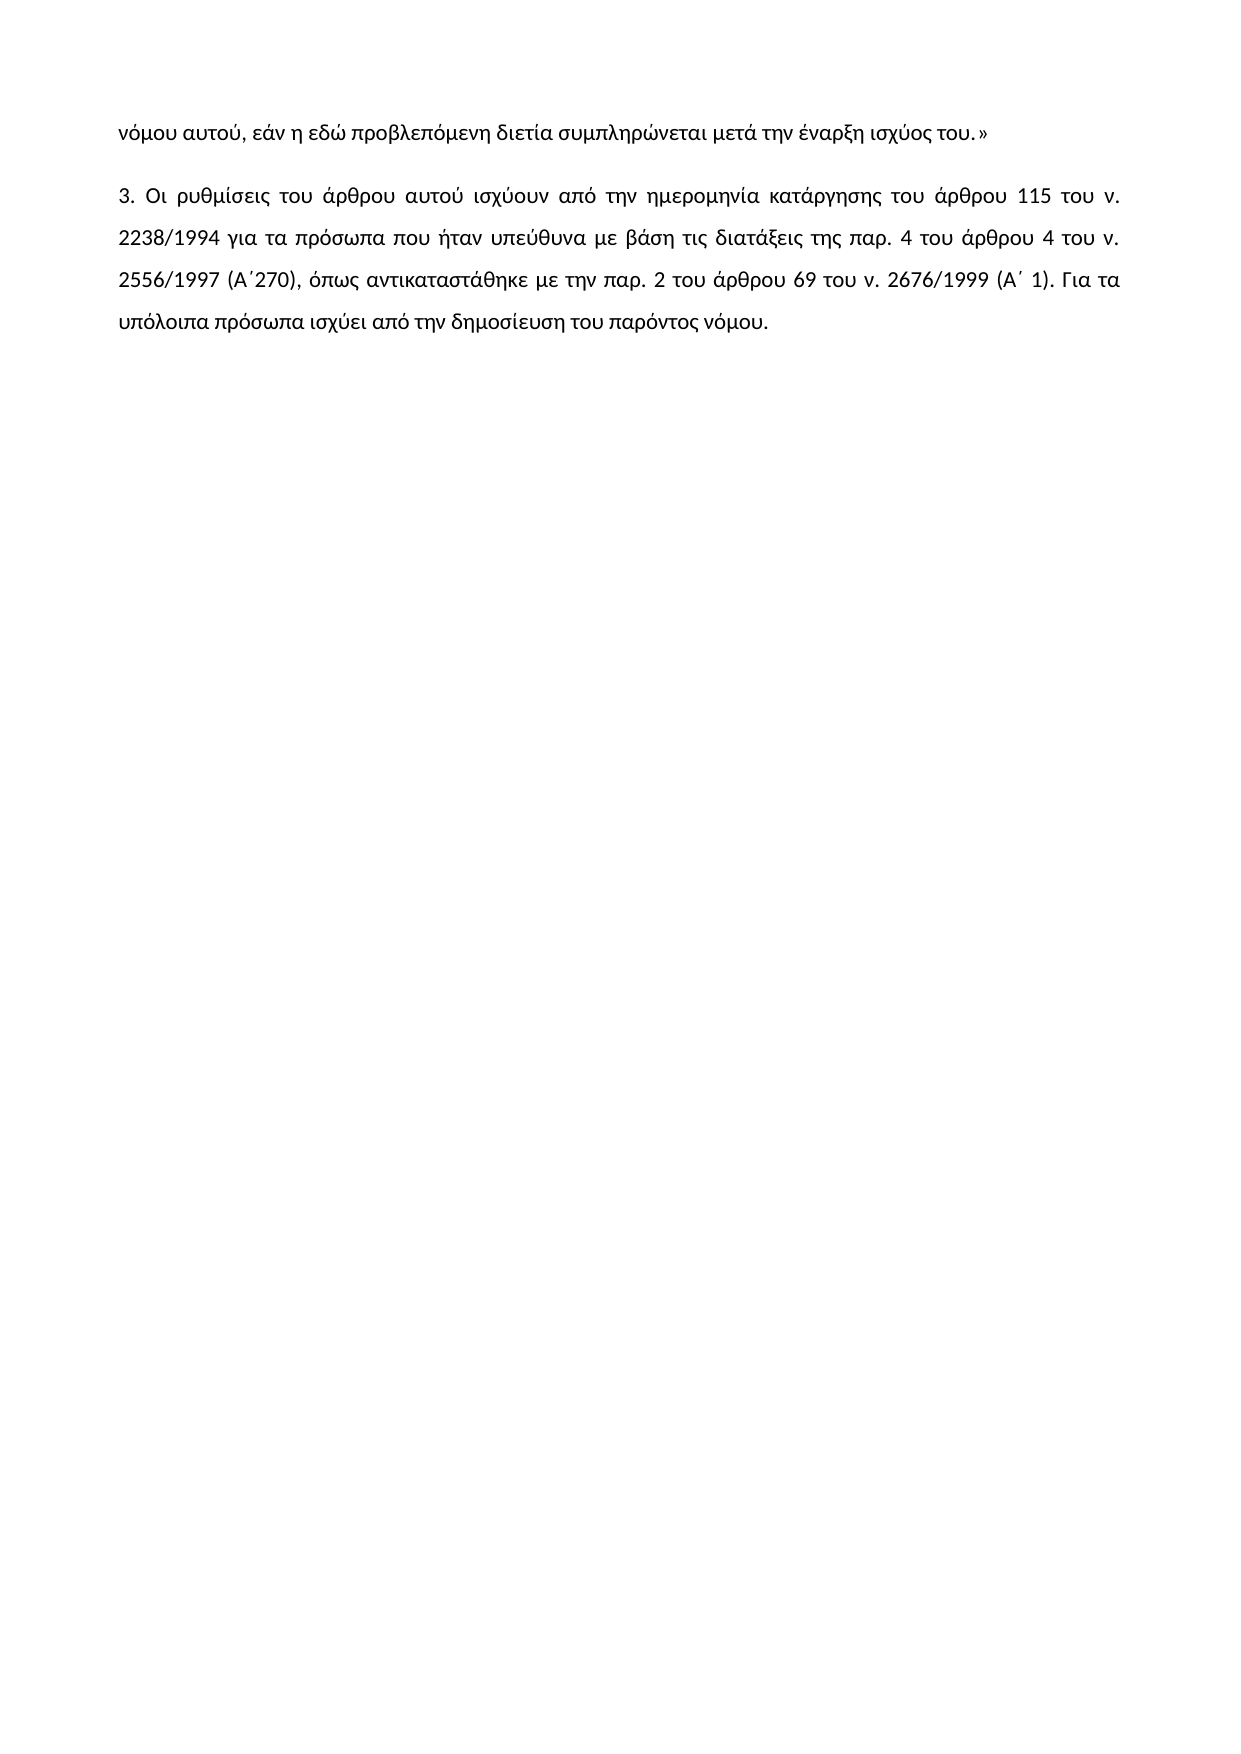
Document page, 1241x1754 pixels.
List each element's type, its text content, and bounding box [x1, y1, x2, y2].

text νόμου αυτού, εάν η εδώ προβλεπόμενη διετία συμπληρώνεται μετά την έναρξη ισχύος του.» [118, 118, 1122, 146]
text 3. Οι ρυθμίσεις του άρθρου αυτού ισχύουν από την ημερομηνία κατάργησης του άρθρου 115 του ν. 2238/1994 για τα πρόσωπα που ήταν υπεύθυνα με βάση τις διατάξεις της παρ. 4 του άρθρου 4 του ν. 2556/1997 (Α΄270), όπως αντικαταστάθηκε με την παρ. 2 του άρθρου 69 του ν. 2676/1999 (Α΄ 1). Για τα υπόλοιπα πρόσωπα ισχύει από την δημοσίευση του παρόντος νόμου. [118, 181, 1122, 335]
